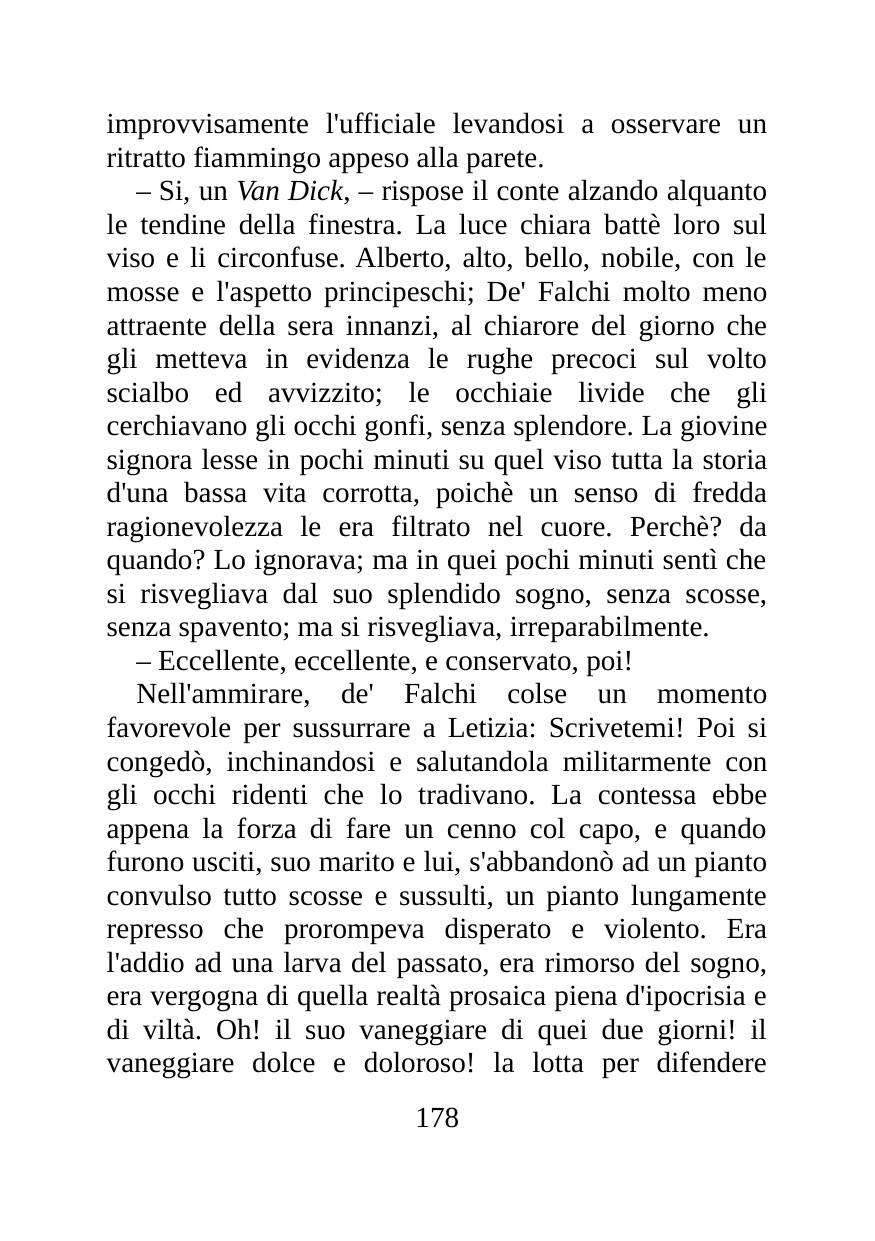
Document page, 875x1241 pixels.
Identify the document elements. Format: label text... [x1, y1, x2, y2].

text ‒ Eccellente, eccellente, e conservato, poi! [106, 643, 768, 677]
text improvvisamente l'ufficiale levandosi a osservare un ritratto fiammingo appeso alla parete. [106, 106, 768, 173]
text Nell'ammirare, de' Falchi colse un momento favorevole per sussurrare a Letizia: Scrivetemi! Poi si congedò, inchinandosi e salutandola militarmente con gli occhi ridenti che lo tradivano. La contessa ebbe appena la forza di fare un cenno col capo, e quando furono usciti, suo marito e lui, s'abbandonò ad un pianto convulso tutto scosse e sussulti, un pianto lungamente represso che prorompeva disperato e violento. Era l'addio ad una larva del passato, era rimorso del sogno, era vergogna di quella realtà prosaica piena d'ipocrisia e di viltà. Oh! il suo vaneggiare di quei due giorni! il vaneggiare dolce e doloroso! la lotta per difendere [106, 677, 768, 1079]
text ‒ Si, un Van Dick, ‒ rispose il conte alzando alquanto le tendine della finestra. La luce chiara battè loro sul viso e li circonfuse. Alberto, alto, bello, nobile, con le mosse e l'aspetto principeschi; De' Falchi molto meno attraente della sera innanzi, al chiarore del giorno che gli metteva in evidenza le rughe precoci sul volto scialbo ed avvizzito; le occhiaie livide che gli cerchiavano gli occhi gonfi, senza splendore. La giovine signora lesse in pochi minuti su quel viso tutta la storia d'una bassa vita corrotta, poichè un senso di fredda ragionevolezza le era filtrato nel cuore. Perchè? da quando? Lo ignorava; ma in quei pochi minuti sentì che si risvegliava dal suo splendido sogno, senza scosse, senza spavento; ma si risvegliava, irreparabilmente. [106, 173, 768, 643]
